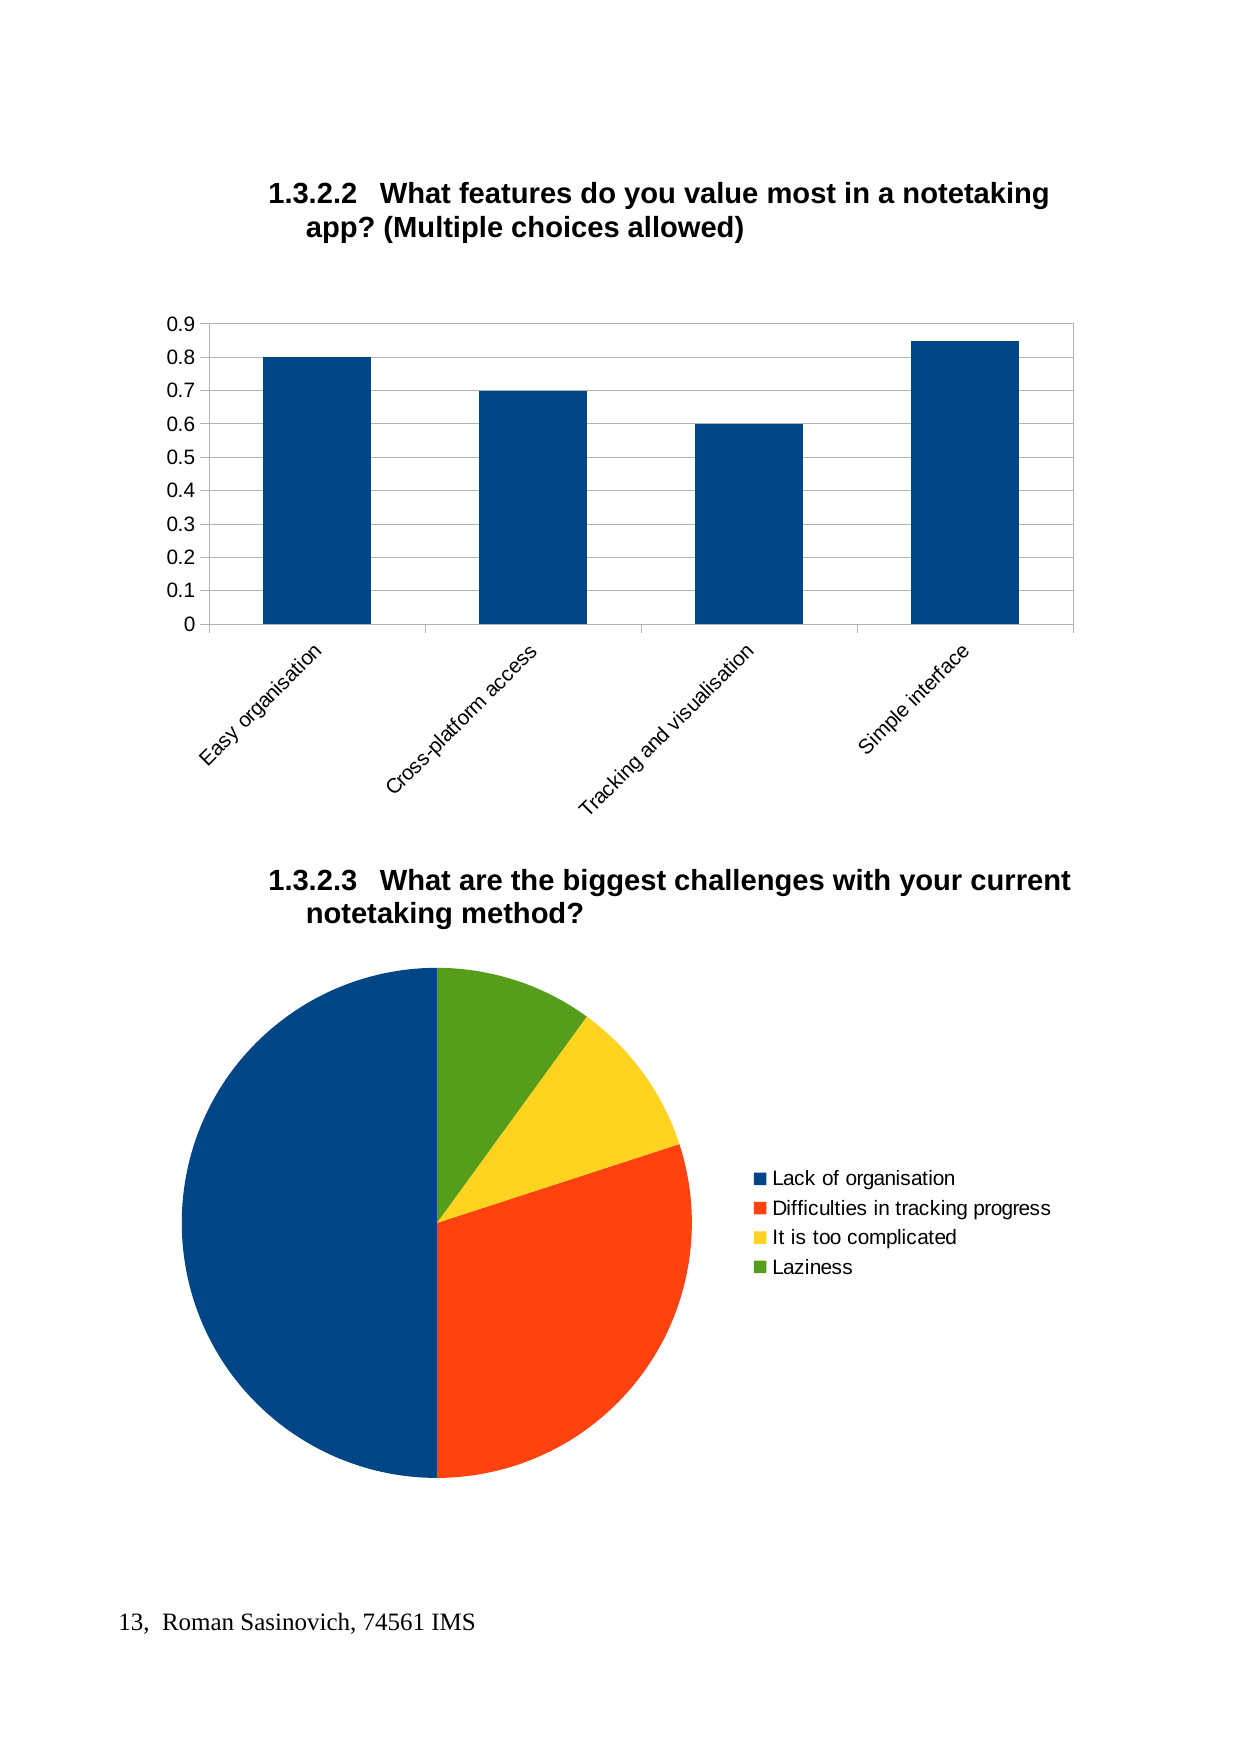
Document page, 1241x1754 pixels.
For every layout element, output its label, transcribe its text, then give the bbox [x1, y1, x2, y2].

subtitle What features do you value most in a notetaking app? (Multiple choices allowed) [268, 176, 1122, 243]
subtitle What are the biggest challenges with your current notetaking method? [268, 314, 1122, 930]
